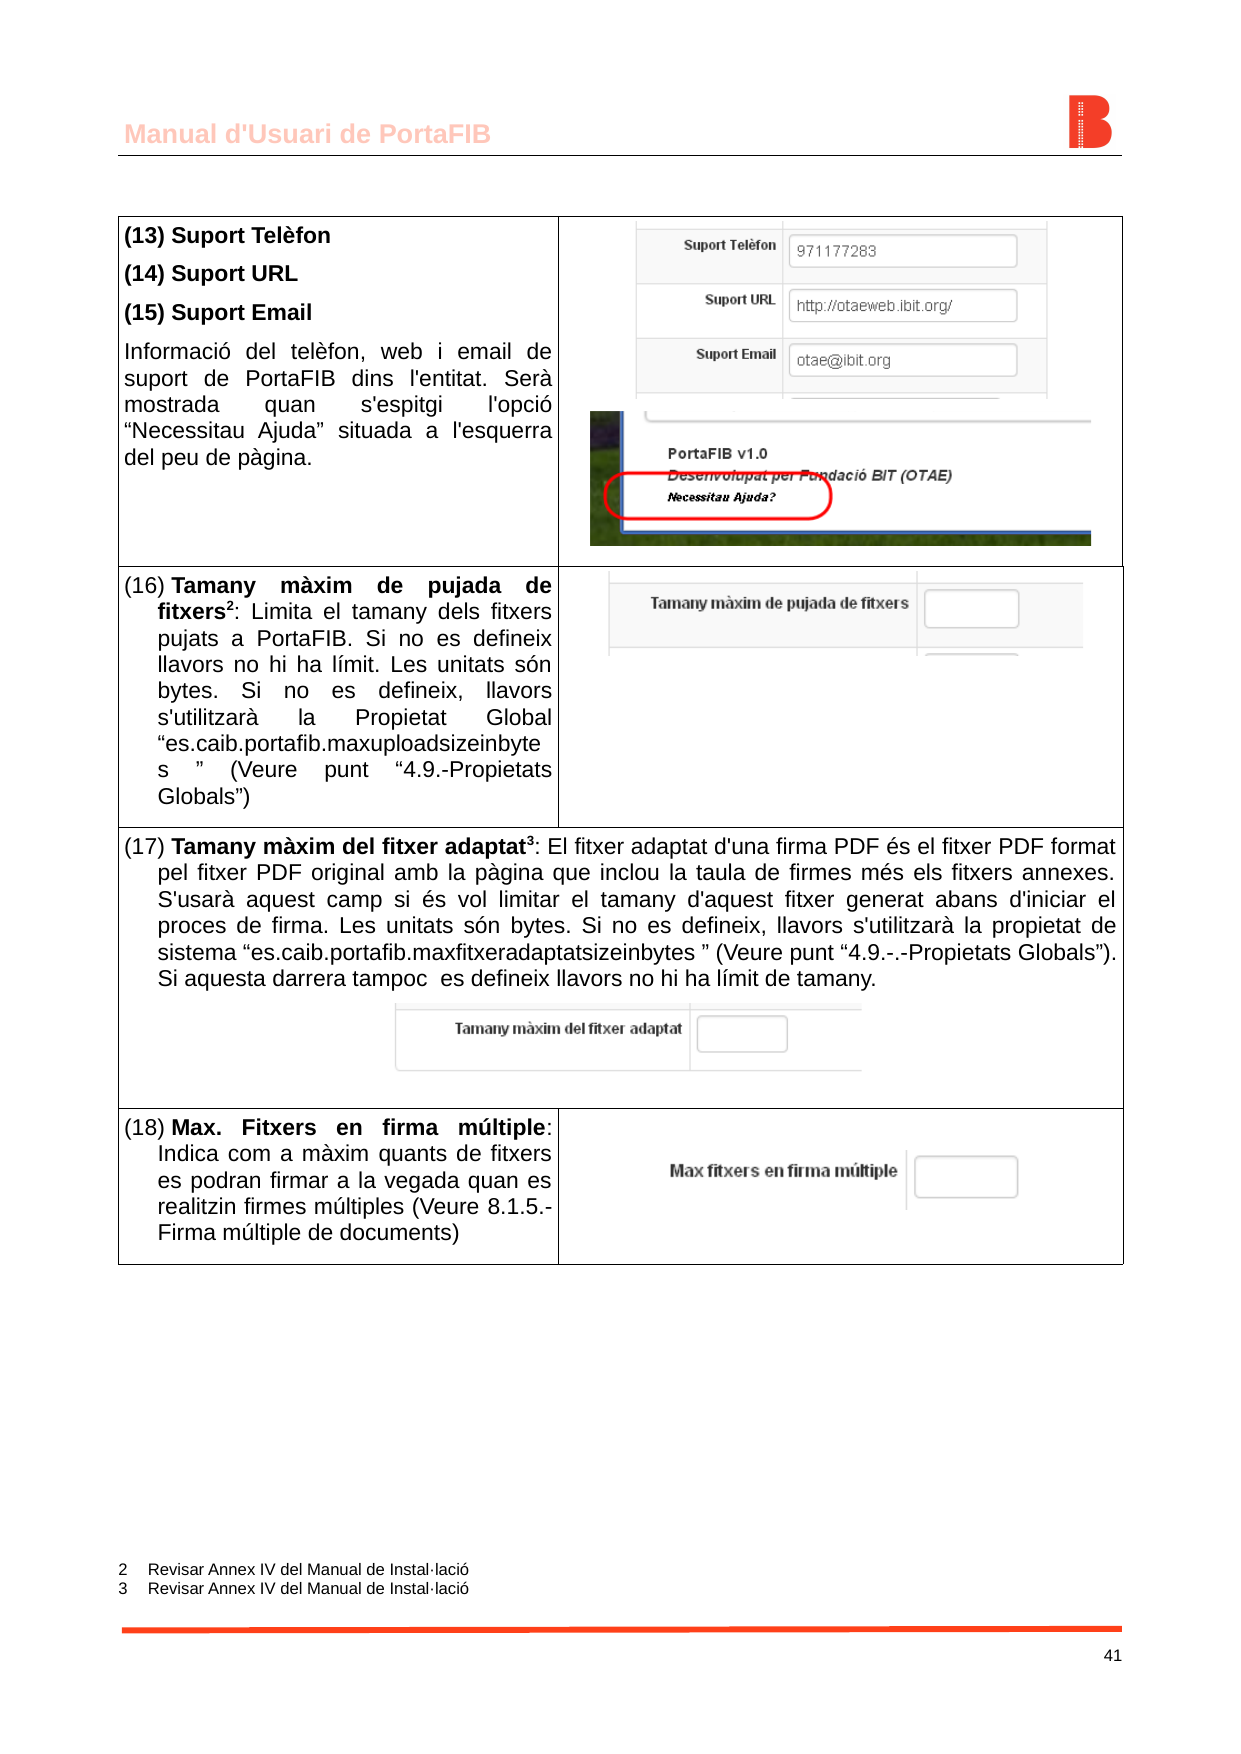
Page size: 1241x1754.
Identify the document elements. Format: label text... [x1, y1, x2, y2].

picture [654, 1150, 1027, 1210]
table_cell Tamany màxim del fitxer adaptat: El fitxer adaptat d'una firma PDF és el fitxer PDF format pel fitxer PDF original amb la pàgina que inclou la taula de firmes més els fitxers annexes. S'usarà aquest camp si és vol limitar el tamany d'aquest fitxer generat abans d'iniciar el proces de firma. Les unitats són bytes. Si no es defineix, llavors s'utilitzarà la propietat de sistema “es.caib.portafib.maxfitxeradaptatsizeinbytes ” (Veure punt “4.9.-Propietats Globals”). Si aquesta darrera tampoc es defineix llavors no hi ha límit de tamany. [119, 828, 1123, 1108]
picture [597, 571, 1084, 656]
table_cell [559, 217, 1122, 566]
picture [589, 411, 1092, 546]
picture [379, 1003, 862, 1090]
picture [1063, 94, 1117, 150]
table_cell Suport Telèfon Suport URL Suport Email Informació del telèfon, web i email de suport de PortaFIB dins l'entitat. Serà mostrada quan s'espitgi l'opció “Necessitau Ajuda” situada a l'esquerra del peu de pàgina. [119, 217, 558, 566]
picture [628, 221, 1052, 399]
table_cell [559, 1109, 1123, 1264]
table_header [559, 567, 1123, 827]
table_header Tamany màxim de pujada de fitxers: Limita el tamany dels fitxers pujats a PortaFIB. Si no es defineix llavors no hi ha límit. Les unitats són bytes. Si no es defineix, llavors s'utilitzarà la Propietat Global “es.caib.portafib.maxuploadsizeinbytes ” (Veure punt “4.9Propietats Globals”) [119, 567, 558, 827]
table_cell Max. Fitxers en firma múltiple: Indica com a màxim quants de fitxers es podran firmar a la vegada quan es realitzin firmes múltiples (Veure 8.1.5Firma múltiple de documents) [119, 1109, 558, 1264]
